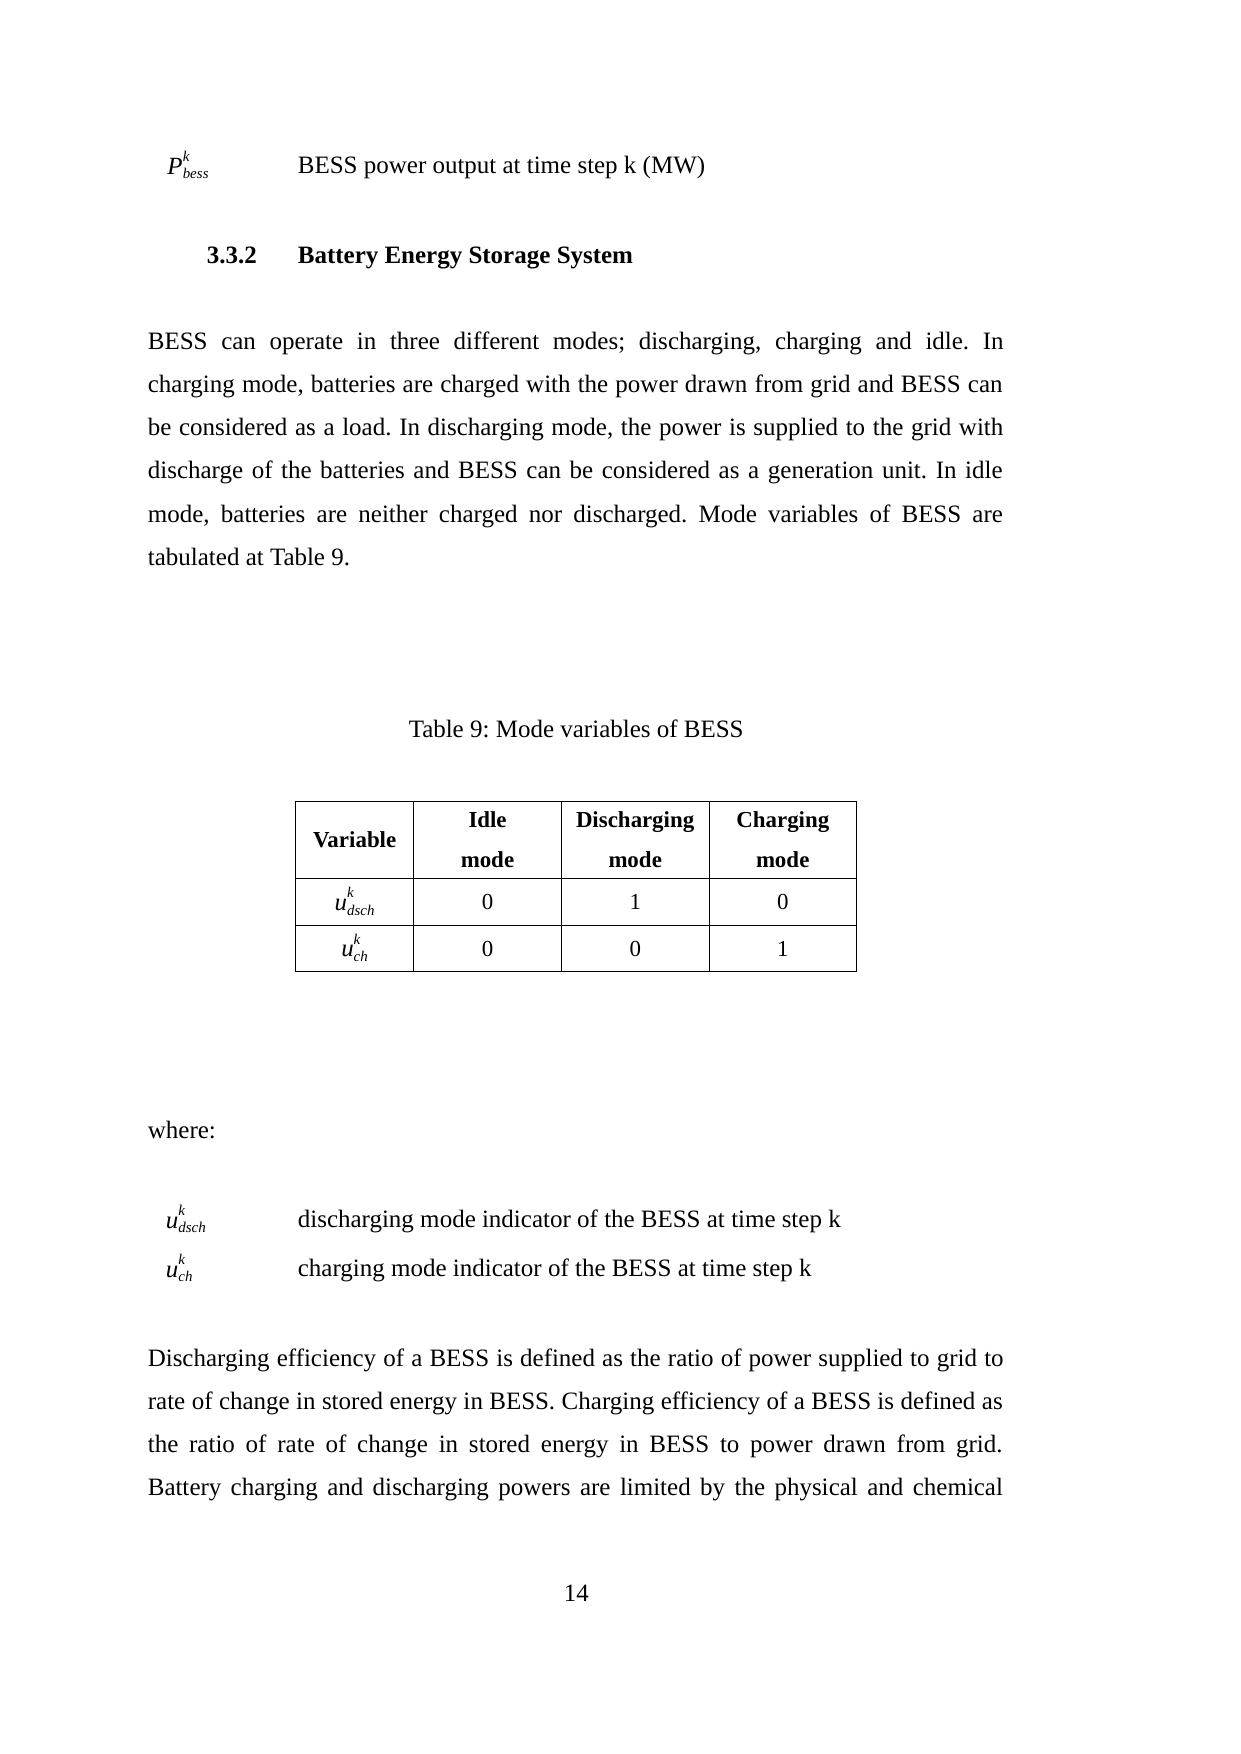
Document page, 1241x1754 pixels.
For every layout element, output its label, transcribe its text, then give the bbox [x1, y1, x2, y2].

table_cell 0 [414, 879, 561, 924]
text Discharging efficiency of a BESS is defined as the ratio of power supplied to grid to rate of change in stored energy in BESS. Charging efficiency of a BESS is defined as the ratio of rate of change in stored energy in BESS to power drawn from grid. Battery charging and discharging powers are limited by the physical and chemical [148, 1343, 1004, 1501]
table_cell 1 [710, 926, 856, 971]
table_cell 0 [710, 879, 856, 924]
text charging mode indicator of the BESS at time step k [148, 1251, 1004, 1286]
table_cell 0 [562, 926, 709, 971]
text BESS power output at time step k (MW) [148, 148, 1004, 182]
list Battery Energy Storage System [207, 240, 1004, 269]
table_header Discharging mode [562, 802, 709, 878]
table_cell 0 [414, 926, 561, 971]
table_cell [296, 879, 413, 924]
table_header Idle mode [414, 802, 561, 878]
text Table 9: Mode variables of BESS [148, 714, 1004, 743]
text discharging mode indicator of the BESS at time step k [148, 1201, 1004, 1236]
table_cell [296, 926, 413, 971]
text BESS can operate in three different modes; discharging, charging and idle. In charging mode, batteries are charged with the power drawn from grid and BESS can be considered as a load. In discharging mode, the power is supplied to the grid with discharge of the batteries and BESS can be considered as a generation unit. In idle mode, batteries are neither charged nor discharged. Mode variables of BESS are tabulated at Table 9. [148, 326, 1004, 571]
table_header Charging mode [710, 802, 856, 878]
text where: [148, 1115, 1004, 1144]
table_cell 1 [562, 879, 709, 924]
table_header Variable [296, 802, 413, 878]
